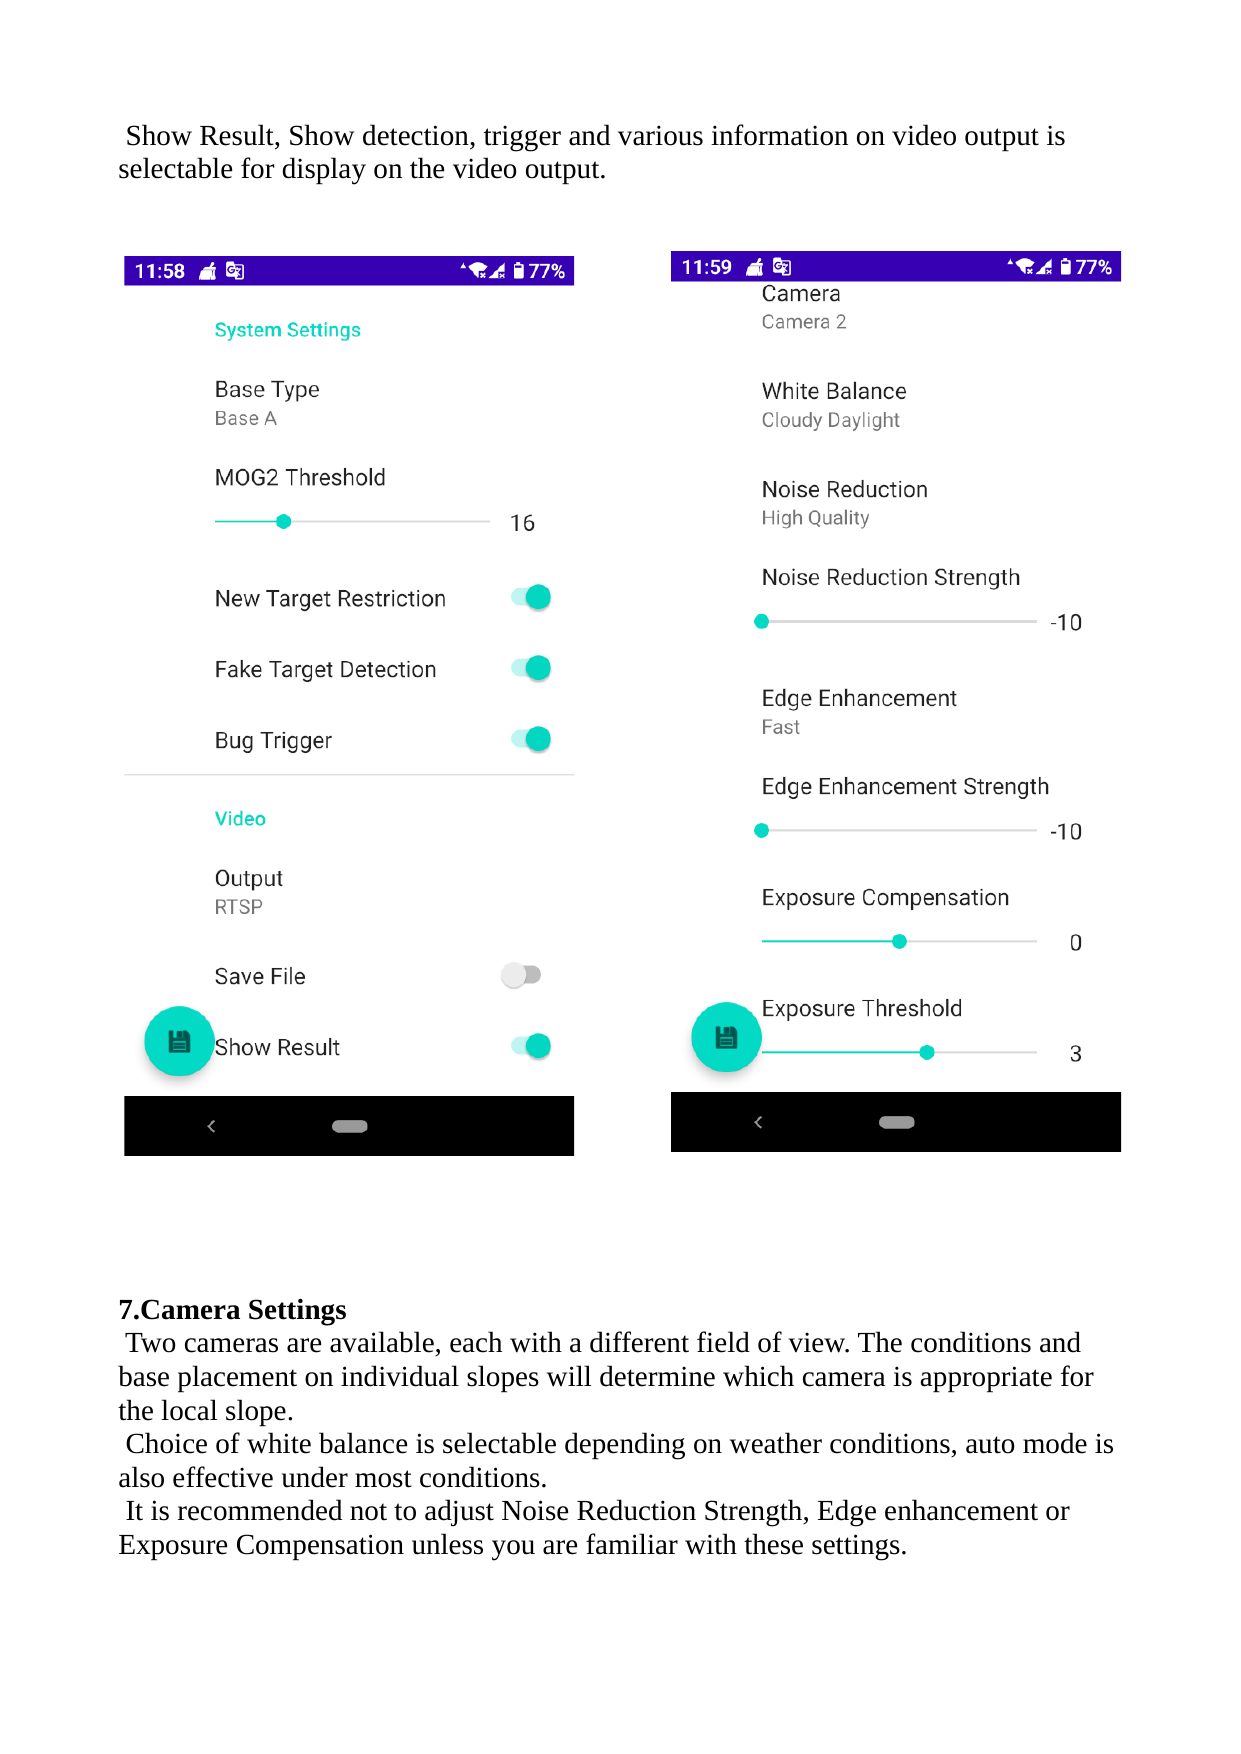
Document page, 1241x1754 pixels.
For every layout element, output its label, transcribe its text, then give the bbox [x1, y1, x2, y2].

text Choice of white balance is selectable depending on weather conditions, auto mode is also effective under most conditions. [118, 1426, 1122, 1493]
picture [124, 256, 575, 1156]
text Two cameras are available, each with a different field of view. The conditions and base placement on individual slopes will determine which camera is appropriate for the local slope. [118, 1326, 1122, 1426]
picture [671, 251, 1122, 1152]
text Show Result, Show detection, trigger and various information on video output is selectable for display on the video output. [118, 118, 1122, 185]
text It is recommended not to adjust Noise Reduction Strength, Edge enhancement or Exposure Compensation unless you are familiar with these settings. [118, 1493, 1122, 1560]
text 7.Camera Settings [118, 1292, 1122, 1326]
